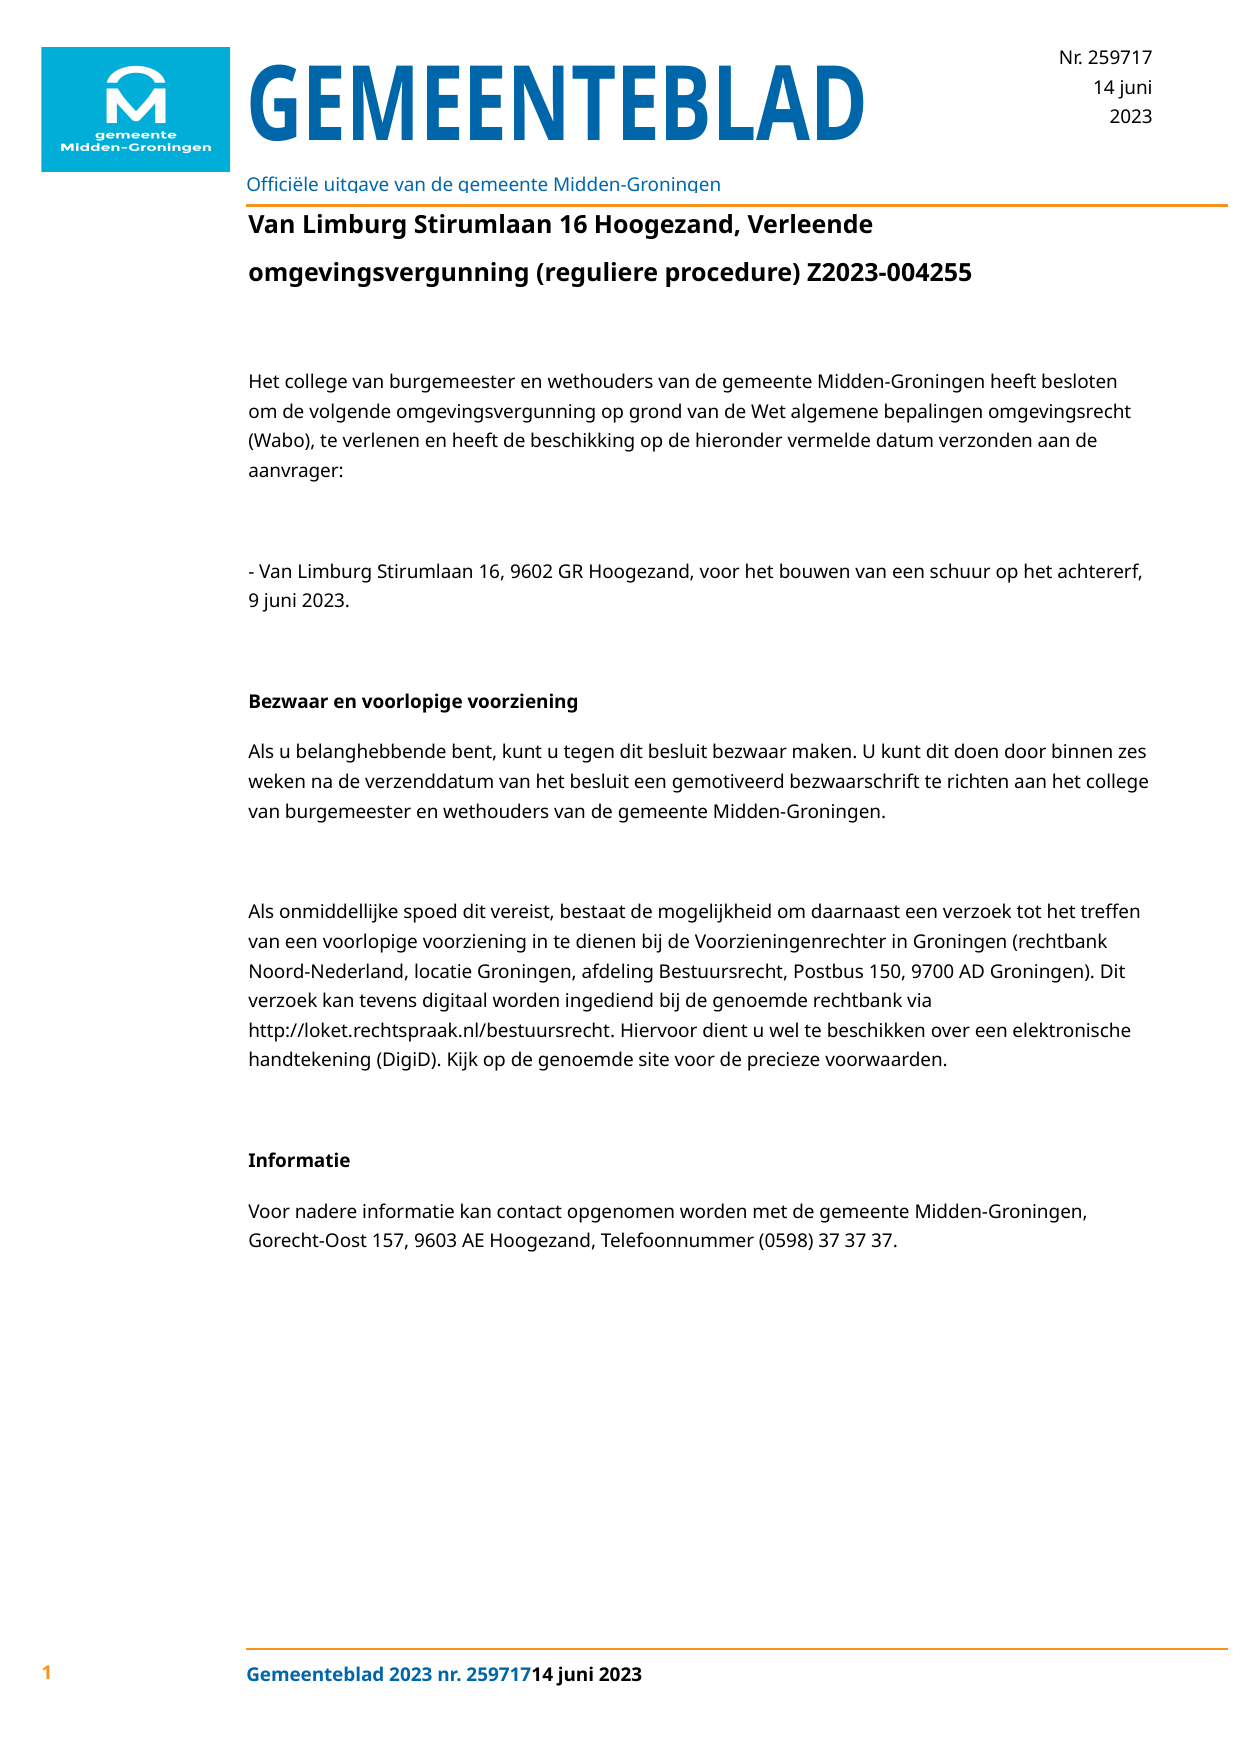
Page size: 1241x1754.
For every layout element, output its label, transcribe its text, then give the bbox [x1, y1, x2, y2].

picture [107, 89, 165, 122]
text Bezwaar en voorlopige voorziening [248, 688, 1152, 714]
text Voor nadere informatie kan contact opgenomen worden met de gemeente Midden-Groningen, Gorecht-Oost 157, 9603 AE Hoogezand, Telefoonnummer (0598) 37 37 37. [248, 1198, 1152, 1253]
text Informatie [248, 1147, 1152, 1173]
text Als onmiddellijke spoed dit vereist, bestaat de mogelijkheid om daarnaast een verzoek tot het treffen van een voorlopige voorziening in te dienen bij de Voorzieningenrechter in Groningen (rechtbank Noord-Nederland, locatie Groningen, afdeling Bestuursrecht, Postbus 150, 9700 AD Groningen). Dit verzoek kan tevens digitaal worden ingediend bij de genoemde rechtbank via http://loket.rechtspraak.nl/bestuursrecht. Hiervoor dient u wel te beschikken over een elektronische handtekening (DigiD). Kijk op de genoemde site voor de precieze voorwaarden. [248, 899, 1152, 1072]
picture [184, 146, 190, 153]
picture [108, 66, 164, 82]
text - Van Limburg Stirumlaan 16, 9602 GR Hoogezand, voor het bouwen van een schuur op het achtererf, 9 juni 2023. [248, 558, 1152, 613]
text Het college van burgemeester en wethouders van de gemeente Midden-Groningen heeft besloten om de volgende omgevingsvergunning op grond van de Wet algemene bepalingen omgevingsrecht (Wabo), te verlenen en heeft de beschikking op de hieronder vermelde datum verzonden aan de aanvrager: [248, 368, 1152, 483]
text Als u belanghebbende bent, kunt u tegen dit besluit bezwaar maken. U kunt dit doen door binnen zes weken na de verzenddatum van het besluit een gemotiveerd bezwaarschrift te richten aan het college van burgemeester en wethouders van de gemeente Midden-Groningen. [248, 739, 1152, 824]
text Van Limburg Stirumlaan 16 Hoogezand, Verleende omgevingsvergunning (reguliere procedure) Z2023-004255 [248, 207, 1152, 288]
